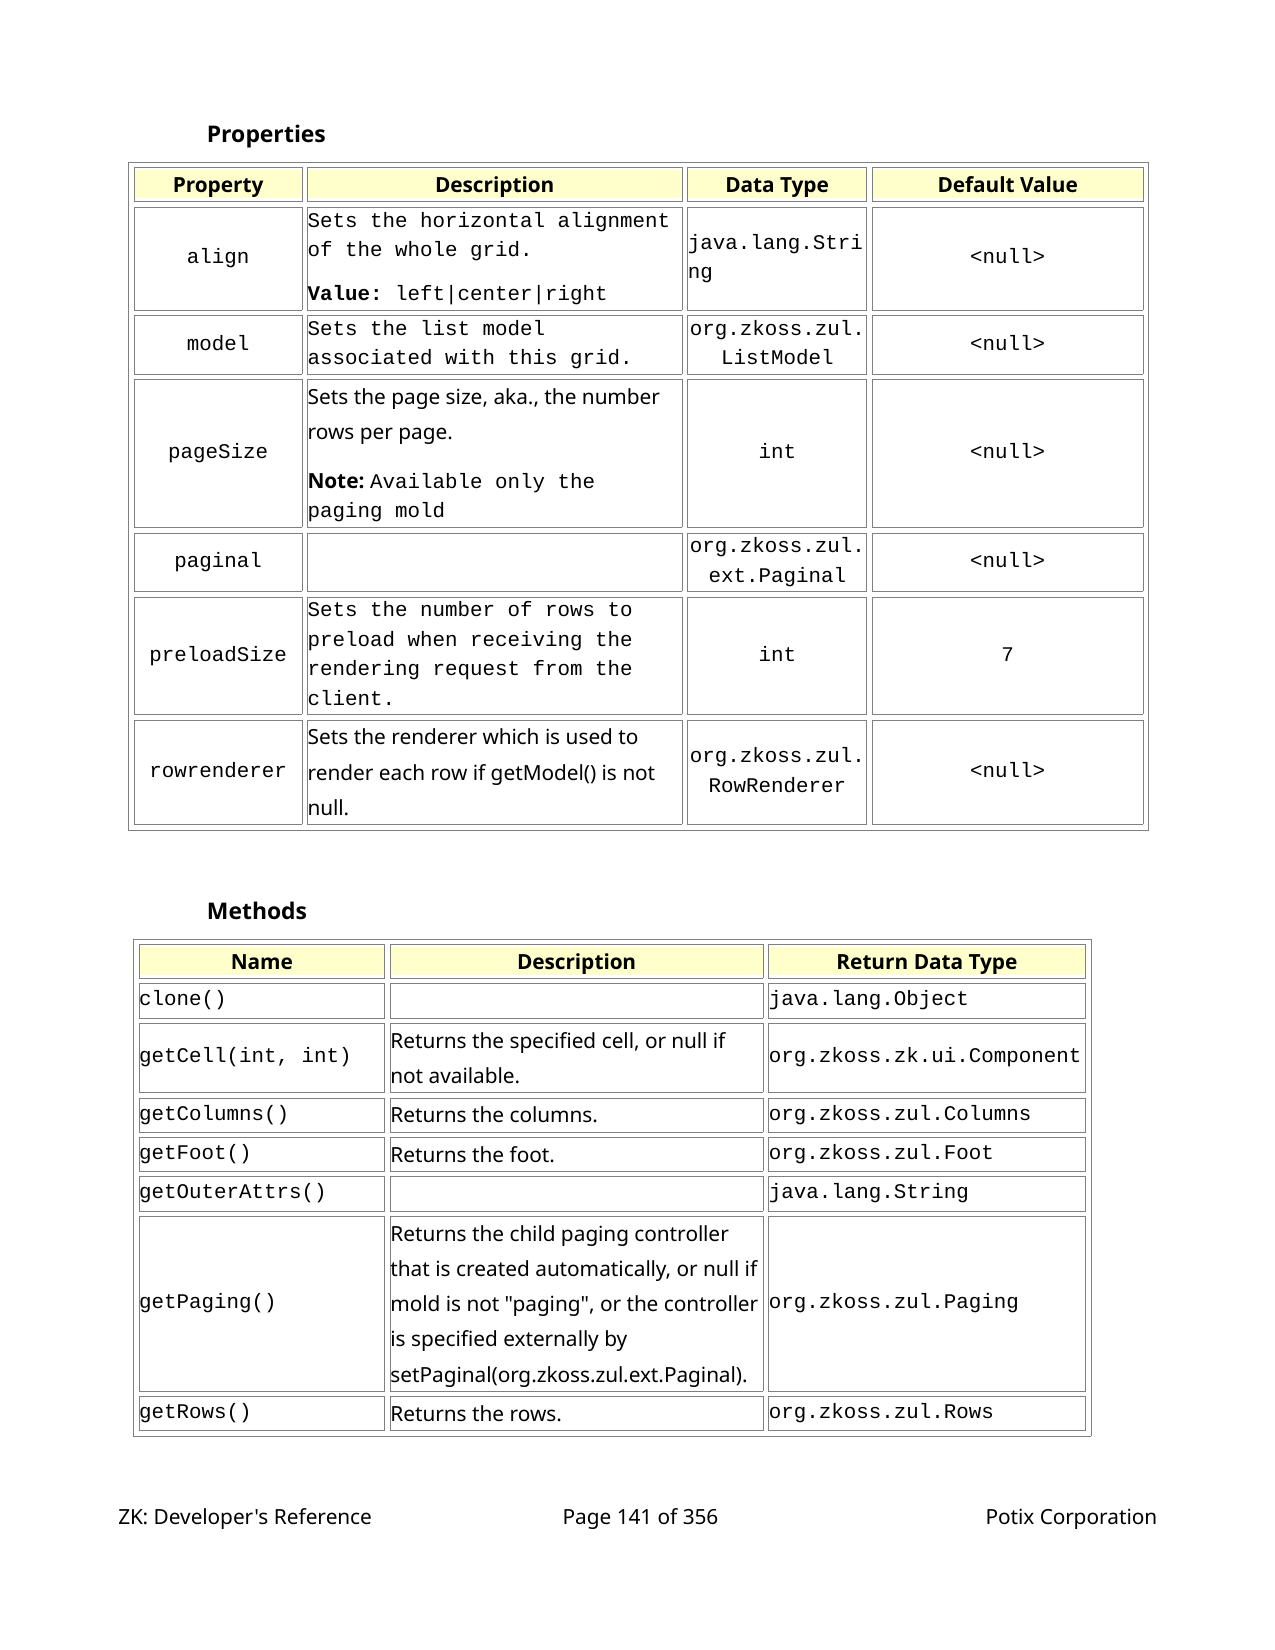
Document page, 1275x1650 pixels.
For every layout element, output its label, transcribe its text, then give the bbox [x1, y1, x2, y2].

table_header Data Type [685, 163, 869, 201]
table_cell Sets the list model associated with this grid. [305, 310, 685, 374]
subtitle Properties [207, 118, 1157, 149]
table_header Property [131, 163, 304, 201]
table_cell Returns the rows. [387, 1391, 766, 1430]
table_cell [305, 527, 685, 591]
table_cell Sets the horizontal alignment of the whole grid. Value: left|center|right [305, 201, 685, 310]
table_cell org.zkoss.zul.Columns [766, 1092, 1088, 1132]
subtitle Methods [207, 895, 1157, 926]
table_cell org.zkoss.zul.ListModel [685, 310, 869, 374]
table_cell rowrenderer [131, 714, 304, 824]
table_cell getRows() [136, 1391, 387, 1430]
table_cell [387, 1171, 766, 1211]
table_cell <null> [869, 310, 1146, 374]
table_cell [391, 1177, 763, 1211]
table_cell <null> [869, 527, 1146, 591]
table_cell org.zkoss.zul.ext.Paginal [685, 527, 869, 591]
table_cell align [131, 201, 304, 310]
table_cell java.lang.Object [766, 978, 1088, 1017]
table_cell <null> [869, 714, 1146, 824]
table_cell Returns the foot. [387, 1132, 766, 1171]
table_cell org.zkoss.zul.Foot [766, 1132, 1088, 1171]
table_cell 7 [869, 591, 1146, 714]
table_cell paginal [131, 527, 304, 591]
table_cell model [131, 310, 304, 374]
table_cell <null> [869, 201, 1146, 310]
table_cell pageSize [131, 374, 304, 527]
table_cell Sets the number of rows to preload when receiving the rendering request from the client. [305, 591, 685, 714]
table_cell int [685, 374, 869, 527]
table_cell Returns the columns. [387, 1092, 766, 1132]
table_header Description [387, 940, 766, 978]
table_cell Returns the child paging controller that is created automatically, or null if mold is not "paging", or the controller is specified externally by setPaginal(org.zkoss.zul.ext.Paginal). [387, 1211, 766, 1391]
table_cell int [685, 591, 869, 714]
table_cell Sets the renderer which is used to render each row if getModel() is not null. [305, 714, 685, 824]
table_cell clone() [136, 978, 387, 1017]
table_cell Returns the specified cell, or null if not available. [387, 1018, 766, 1092]
table_cell org.zkoss.zul.Rows [766, 1391, 1088, 1430]
table_cell getFoot() [136, 1132, 387, 1171]
table_cell getColumns() [136, 1092, 387, 1132]
table_cell [387, 978, 766, 1017]
table_cell java.lang.String [766, 1171, 1088, 1211]
table_cell <null> [869, 374, 1146, 527]
table_header Description [305, 163, 685, 201]
table_header Return Data Type [766, 940, 1088, 978]
table_cell getCell(int, int) [136, 1018, 387, 1092]
table_cell org.zkoss.zul.RowRenderer [685, 714, 869, 824]
table_cell getPaging() [136, 1211, 387, 1391]
table_cell preloadSize [131, 591, 304, 714]
table_cell org.zkoss.zk.ui.Component [766, 1018, 1088, 1092]
table_cell org.zkoss.zul.Paging [766, 1211, 1088, 1391]
table_cell java.lang.String [685, 201, 869, 310]
table_cell [391, 984, 763, 1017]
table_header Default Value [869, 163, 1146, 201]
table_cell Sets the page size, aka., the number rows per page. Note: Available only the paging mold [305, 374, 685, 527]
table_cell getOuterAttrs() [136, 1171, 387, 1211]
table_header Name [136, 940, 387, 978]
table_cell [308, 534, 682, 591]
